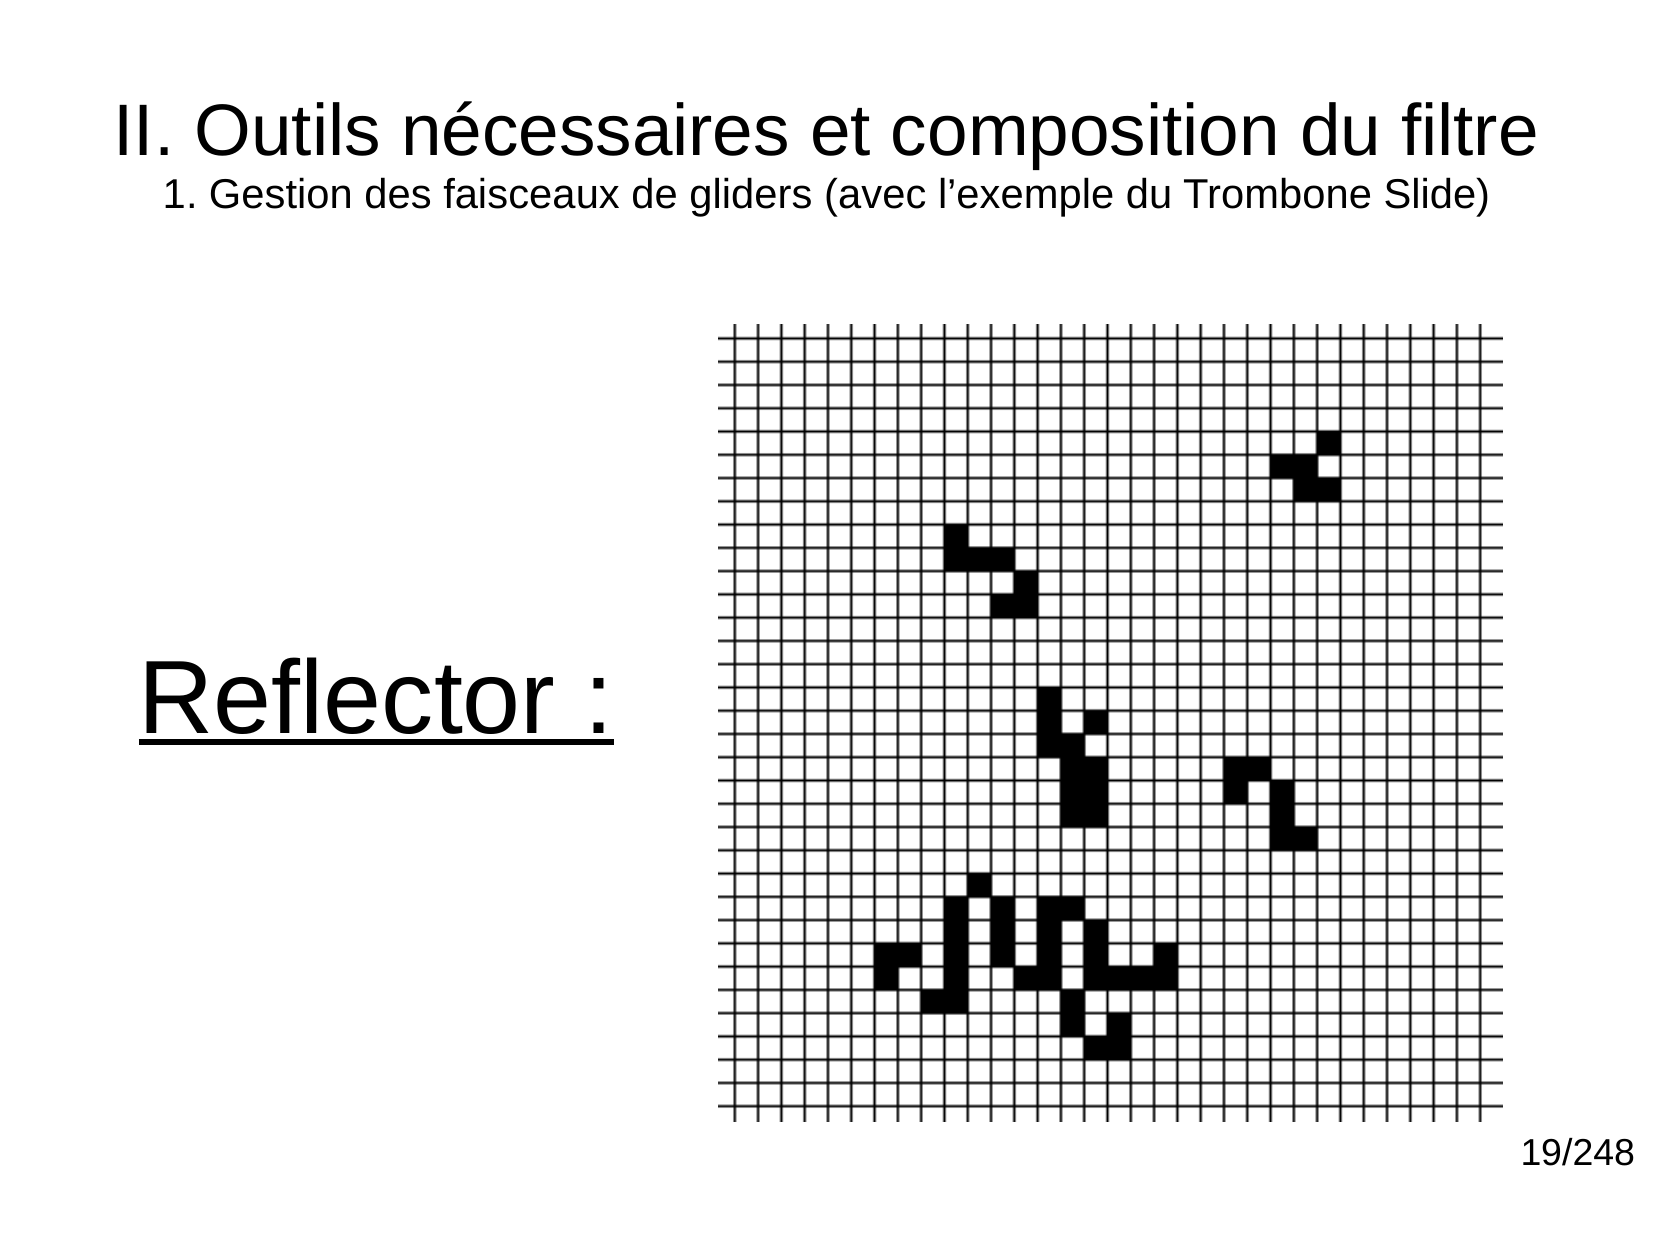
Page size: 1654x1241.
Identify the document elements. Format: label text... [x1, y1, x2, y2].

title II. Outils nécessaires et composition du filtre 1. Gestion des faisceaux de gliders (avec l’exemple du Trombone Slide) [0, 30, 1654, 276]
text_box Reflector : [124, 631, 629, 763]
picture [718, 324, 1503, 1123]
text_box <number>/248 [1505, 1124, 1654, 1182]
